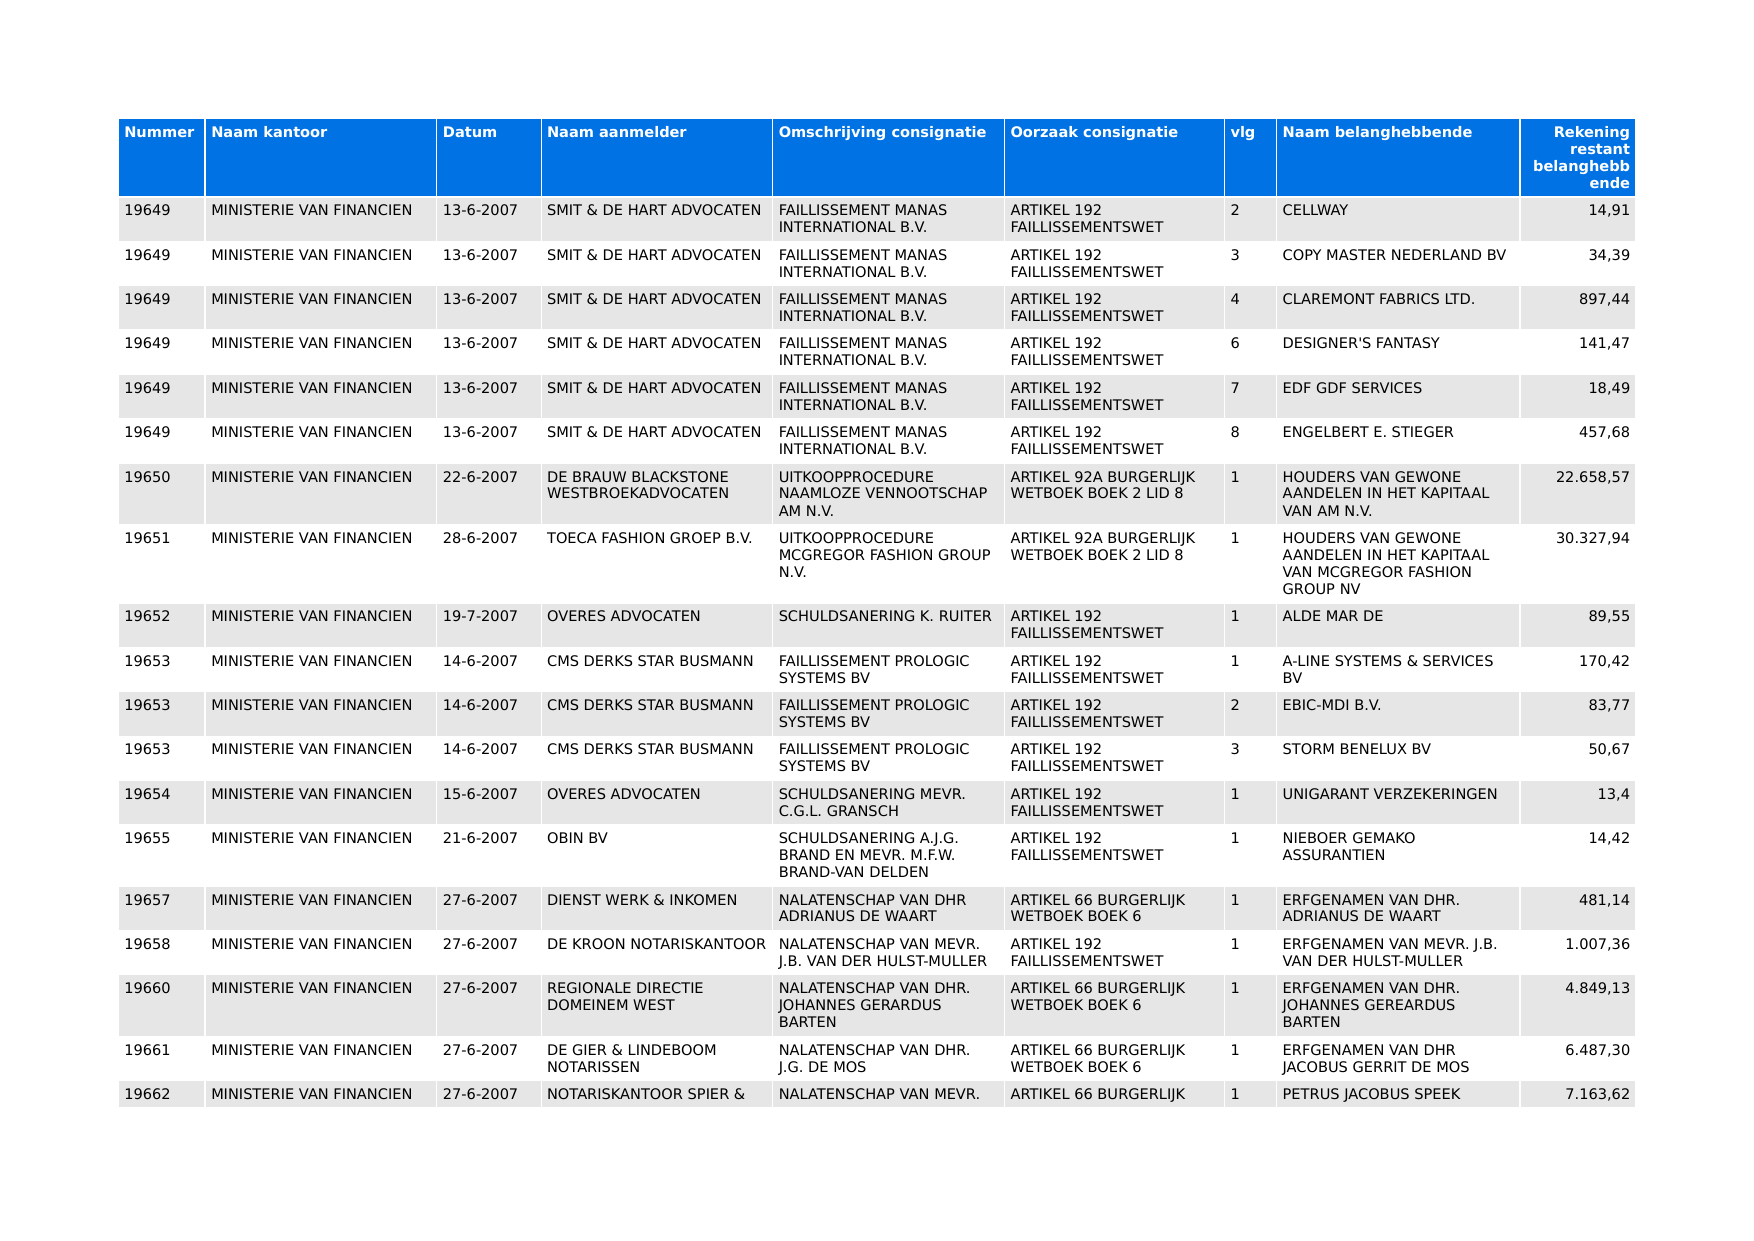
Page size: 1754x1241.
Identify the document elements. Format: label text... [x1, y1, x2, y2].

table_cell MINISTERIE VAN FINANCIEN [206, 887, 436, 930]
table_cell 13-6-2007 [437, 331, 541, 374]
table_cell ERFGENAMEN VAN DHR. JOHANNES GEREARDUS BARTEN [1277, 975, 1519, 1036]
table_cell 1 [1225, 464, 1276, 524]
table_cell 14-6-2007 [437, 648, 541, 691]
table_cell 19661 [119, 1037, 204, 1080]
table_cell 13-6-2007 [437, 198, 541, 241]
table_header Datum [437, 119, 541, 196]
table_cell 19652 [119, 604, 204, 647]
table_cell DIENST WERK & INKOMEN [542, 887, 772, 930]
table_cell 19653 [119, 648, 204, 691]
table_cell MINISTERIE VAN FINANCIEN [206, 286, 436, 329]
table_cell 19-7-2007 [437, 604, 541, 647]
table_cell 13-6-2007 [437, 242, 541, 285]
table_cell MINISTERIE VAN FINANCIEN [206, 825, 436, 886]
table_cell SMIT & DE HART ADVOCATEN [542, 331, 772, 374]
table_cell 19653 [119, 692, 204, 736]
table_cell 3 [1225, 737, 1276, 780]
table_cell 19649 [119, 286, 204, 329]
table_cell 7 [1225, 375, 1276, 418]
table_cell CELLWAY [1277, 198, 1519, 241]
table_cell 21-6-2007 [437, 825, 541, 886]
table_cell SCHULDSANERING A.J.G. BRAND EN MEVR. M.F.W. BRAND-VAN DELDEN [773, 825, 1004, 886]
table_cell 4.849,13 [1521, 975, 1635, 1036]
table_cell 1.007,36 [1521, 931, 1635, 974]
table_cell ERFGENAMEN VAN DHR. ADRIANUS DE WAART [1277, 887, 1519, 930]
table_cell CMS DERKS STAR BUSMANN [542, 692, 772, 736]
table_cell 14,91 [1521, 198, 1635, 241]
table_cell 14-6-2007 [437, 737, 541, 780]
table_cell 19649 [119, 331, 204, 374]
table_cell 34,39 [1521, 242, 1635, 285]
table_cell ARTIKEL 192 FAILLISSEMENTSWET [1005, 242, 1224, 285]
table_cell ARTIKEL 192 FAILLISSEMENTSWET [1005, 825, 1224, 886]
table_cell 19654 [119, 781, 204, 824]
table_cell ERFGENAMEN VAN DHR JACOBUS GERRIT DE MOS [1277, 1037, 1519, 1080]
table_cell 19653 [119, 737, 204, 780]
table_cell 19650 [119, 464, 204, 524]
table_cell NALATENSCHAP VAN MEVR. [773, 1081, 1004, 1107]
table_cell OVERES ADVOCATEN [542, 604, 772, 647]
table_cell MINISTERIE VAN FINANCIEN [206, 1081, 436, 1107]
table_cell DE KROON NOTARISKANTOOR [542, 931, 772, 974]
table_cell ARTIKEL 92A BURGERLIJK WETBOEK BOEK 2 LID 8 [1005, 525, 1224, 602]
table_header Naam belanghebbende [1277, 119, 1519, 196]
table_cell MINISTERIE VAN FINANCIEN [206, 375, 436, 418]
table_cell CMS DERKS STAR BUSMANN [542, 737, 772, 780]
table_cell 1 [1225, 604, 1276, 647]
table_cell 50,67 [1521, 737, 1635, 780]
table_cell 14-6-2007 [437, 692, 541, 736]
table_cell 6.487,30 [1521, 1037, 1635, 1080]
table_cell MINISTERIE VAN FINANCIEN [206, 931, 436, 974]
table_cell ARTIKEL 192 FAILLISSEMENTSWET [1005, 931, 1224, 974]
table_cell STORM BENELUX BV [1277, 737, 1519, 780]
table_cell FAILLISSEMENT PROLOGIC SYSTEMS BV [773, 692, 1004, 736]
table_cell SMIT & DE HART ADVOCATEN [542, 242, 772, 285]
table_header Nummer [119, 119, 204, 196]
table_cell REGIONALE DIRECTIE DOMEINEM WEST [542, 975, 772, 1036]
table_header vlg [1225, 119, 1276, 196]
table_cell 19662 [119, 1081, 204, 1107]
table_cell SCHULDSANERING MEVR. C.G.L. GRANSCH [773, 781, 1004, 824]
table_cell 3 [1225, 242, 1276, 285]
table_cell 1 [1225, 648, 1276, 691]
table_cell SMIT & DE HART ADVOCATEN [542, 419, 772, 463]
table_cell OVERES ADVOCATEN [542, 781, 772, 824]
table_cell 19649 [119, 419, 204, 463]
table_cell CMS DERKS STAR BUSMANN [542, 648, 772, 691]
table_cell 19660 [119, 975, 204, 1036]
table_cell 27-6-2007 [437, 931, 541, 974]
table_cell FAILLISSEMENT PROLOGIC SYSTEMS BV [773, 737, 1004, 780]
table_cell UNIGARANT VERZEKERINGEN [1277, 781, 1519, 824]
table_cell EBIC-MDI B.V. [1277, 692, 1519, 736]
table_cell 27-6-2007 [437, 887, 541, 930]
table_cell 19649 [119, 198, 204, 241]
table_cell OBIN BV [542, 825, 772, 886]
table_cell 19649 [119, 375, 204, 418]
table_cell 27-6-2007 [437, 1037, 541, 1080]
table_cell 1 [1225, 975, 1276, 1036]
table_cell DE GIER & LINDEBOOM NOTARISSEN [542, 1037, 772, 1080]
table_cell 1 [1225, 781, 1276, 824]
table_cell TOECA FASHION GROEP B.V. [542, 525, 772, 602]
table_cell 22.658,57 [1521, 464, 1635, 524]
table_cell ENGELBERT E. STIEGER [1277, 419, 1519, 463]
table_header Naam kantoor [206, 119, 436, 196]
table_cell MINISTERIE VAN FINANCIEN [206, 525, 436, 602]
table_cell PETRUS JACOBUS SPEEK [1277, 1081, 1519, 1107]
table_cell MINISTERIE VAN FINANCIEN [206, 419, 436, 463]
table_cell MINISTERIE VAN FINANCIEN [206, 975, 436, 1036]
table_cell FAILLISSEMENT MANAS INTERNATIONAL B.V. [773, 242, 1004, 285]
table_cell MINISTERIE VAN FINANCIEN [206, 648, 436, 691]
table_cell MINISTERIE VAN FINANCIEN [206, 331, 436, 374]
table_cell 19651 [119, 525, 204, 602]
table_cell FAILLISSEMENT MANAS INTERNATIONAL B.V. [773, 286, 1004, 329]
table_cell NOTARISKANTOOR SPIER & [542, 1081, 772, 1107]
table_cell FAILLISSEMENT MANAS INTERNATIONAL B.V. [773, 419, 1004, 463]
table_cell 481,14 [1521, 887, 1635, 930]
table_cell ARTIKEL 192 FAILLISSEMENTSWET [1005, 286, 1224, 329]
table_cell 897,44 [1521, 286, 1635, 329]
table_cell DE BRAUW BLACKSTONE WESTBROEKADVOCATEN [542, 464, 772, 524]
table_cell 2 [1225, 198, 1276, 241]
table_cell ARTIKEL 192 FAILLISSEMENTSWET [1005, 375, 1224, 418]
table_cell DESIGNER'S FANTASY [1277, 331, 1519, 374]
table_cell ARTIKEL 66 BURGERLIJK WETBOEK BOEK 6 [1005, 975, 1224, 1036]
table_cell ARTIKEL 66 BURGERLIJK [1005, 1081, 1224, 1107]
table_cell 13,4 [1521, 781, 1635, 824]
table_cell 1 [1225, 931, 1276, 974]
table_cell MINISTERIE VAN FINANCIEN [206, 198, 436, 241]
table_cell 27-6-2007 [437, 1081, 541, 1107]
table_cell 13-6-2007 [437, 419, 541, 463]
table_cell FAILLISSEMENT MANAS INTERNATIONAL B.V. [773, 198, 1004, 241]
table_cell ARTIKEL 192 FAILLISSEMENTSWET [1005, 419, 1224, 463]
table_cell 1 [1225, 825, 1276, 886]
table_cell COPY MASTER NEDERLAND BV [1277, 242, 1519, 285]
table_cell NIEBOER GEMAKO ASSURANTIEN [1277, 825, 1519, 886]
table_cell 4 [1225, 286, 1276, 329]
table_cell ARTIKEL 192 FAILLISSEMENTSWET [1005, 692, 1224, 736]
table_cell MINISTERIE VAN FINANCIEN [206, 781, 436, 824]
table_cell A-LINE SYSTEMS & SERVICES BV [1277, 648, 1519, 691]
table_cell 170,42 [1521, 648, 1635, 691]
table_cell 8 [1225, 419, 1276, 463]
table_cell 14,42 [1521, 825, 1635, 886]
table_cell ARTIKEL 92A BURGERLIJK WETBOEK BOEK 2 LID 8 [1005, 464, 1224, 524]
table_cell SCHULDSANERING K. RUITER [773, 604, 1004, 647]
table_cell 457,68 [1521, 419, 1635, 463]
table_header Oorzaak consignatie [1005, 119, 1224, 196]
table_cell FAILLISSEMENT MANAS INTERNATIONAL B.V. [773, 331, 1004, 374]
table_header Naam aanmelder [542, 119, 772, 196]
table_cell MINISTERIE VAN FINANCIEN [206, 242, 436, 285]
table_cell NALATENSCHAP VAN MEVR. J.B. VAN DER HULST-MULLER [773, 931, 1004, 974]
table_cell 19658 [119, 931, 204, 974]
table_cell 6 [1225, 331, 1276, 374]
table_cell 1 [1225, 1037, 1276, 1080]
table_cell ARTIKEL 66 BURGERLIJK WETBOEK BOEK 6 [1005, 887, 1224, 930]
table_cell HOUDERS VAN GEWONE AANDELEN IN HET KAPITAAL VAN AM N.V. [1277, 464, 1519, 524]
table_cell 22-6-2007 [437, 464, 541, 524]
table_cell 15-6-2007 [437, 781, 541, 824]
table_cell FAILLISSEMENT MANAS INTERNATIONAL B.V. [773, 375, 1004, 418]
table_header Omschrijving consignatie [773, 119, 1004, 196]
table_cell 19649 [119, 242, 204, 285]
table_cell ARTIKEL 192 FAILLISSEMENTSWET [1005, 781, 1224, 824]
table_cell 27-6-2007 [437, 975, 541, 1036]
table_cell MINISTERIE VAN FINANCIEN [206, 737, 436, 780]
table_cell SMIT & DE HART ADVOCATEN [542, 286, 772, 329]
table_cell UITKOOPPROCEDURE NAAMLOZE VENNOOTSCHAP AM N.V. [773, 464, 1004, 524]
table_cell ARTIKEL 192 FAILLISSEMENTSWET [1005, 737, 1224, 780]
table_cell FAILLISSEMENT PROLOGIC SYSTEMS BV [773, 648, 1004, 691]
table_cell SMIT & DE HART ADVOCATEN [542, 375, 772, 418]
table_cell 19655 [119, 825, 204, 886]
table_cell 1 [1225, 1081, 1276, 1107]
table_cell 13-6-2007 [437, 375, 541, 418]
table_cell 89,55 [1521, 604, 1635, 647]
table_header Rekening restant belanghebbende [1521, 119, 1635, 196]
table_cell ARTIKEL 192 FAILLISSEMENTSWET [1005, 648, 1224, 691]
table_cell 141,47 [1521, 331, 1635, 374]
table_cell SMIT & DE HART ADVOCATEN [542, 198, 772, 241]
table_cell 13-6-2007 [437, 286, 541, 329]
table_cell CLAREMONT FABRICS LTD. [1277, 286, 1519, 329]
table_cell MINISTERIE VAN FINANCIEN [206, 464, 436, 524]
table_cell ERFGENAMEN VAN MEVR. J.B. VAN DER HULST-MULLER [1277, 931, 1519, 974]
table_cell EDF GDF SERVICES [1277, 375, 1519, 418]
table_cell ARTIKEL 192 FAILLISSEMENTSWET [1005, 604, 1224, 647]
table_cell 28-6-2007 [437, 525, 541, 602]
table_cell 19657 [119, 887, 204, 930]
table_cell NALATENSCHAP VAN DHR. JOHANNES GERARDUS BARTEN [773, 975, 1004, 1036]
table_cell 18,49 [1521, 375, 1635, 418]
table_cell 1 [1225, 887, 1276, 930]
table_cell MINISTERIE VAN FINANCIEN [206, 1037, 436, 1080]
table_cell 7.163,62 [1521, 1081, 1635, 1107]
table_cell NALATENSCHAP VAN DHR. J.G. DE MOS [773, 1037, 1004, 1080]
table_cell 30.327,94 [1521, 525, 1635, 602]
table_cell UITKOOPPROCEDURE MCGREGOR FASHION GROUP N.V. [773, 525, 1004, 602]
table_cell ALDE MAR DE [1277, 604, 1519, 647]
table_cell HOUDERS VAN GEWONE AANDELEN IN HET KAPITAAL VAN MCGREGOR FASHION GROUP NV [1277, 525, 1519, 602]
table_cell 2 [1225, 692, 1276, 736]
table_cell 1 [1225, 525, 1276, 602]
table_cell ARTIKEL 66 BURGERLIJK WETBOEK BOEK 6 [1005, 1037, 1224, 1080]
table_cell ARTIKEL 192 FAILLISSEMENTSWET [1005, 198, 1224, 241]
table_cell NALATENSCHAP VAN DHR ADRIANUS DE WAART [773, 887, 1004, 930]
table_cell ARTIKEL 192 FAILLISSEMENTSWET [1005, 331, 1224, 374]
table_cell 83,77 [1521, 692, 1635, 736]
table_cell MINISTERIE VAN FINANCIEN [206, 692, 436, 736]
table_cell MINISTERIE VAN FINANCIEN [206, 604, 436, 647]
